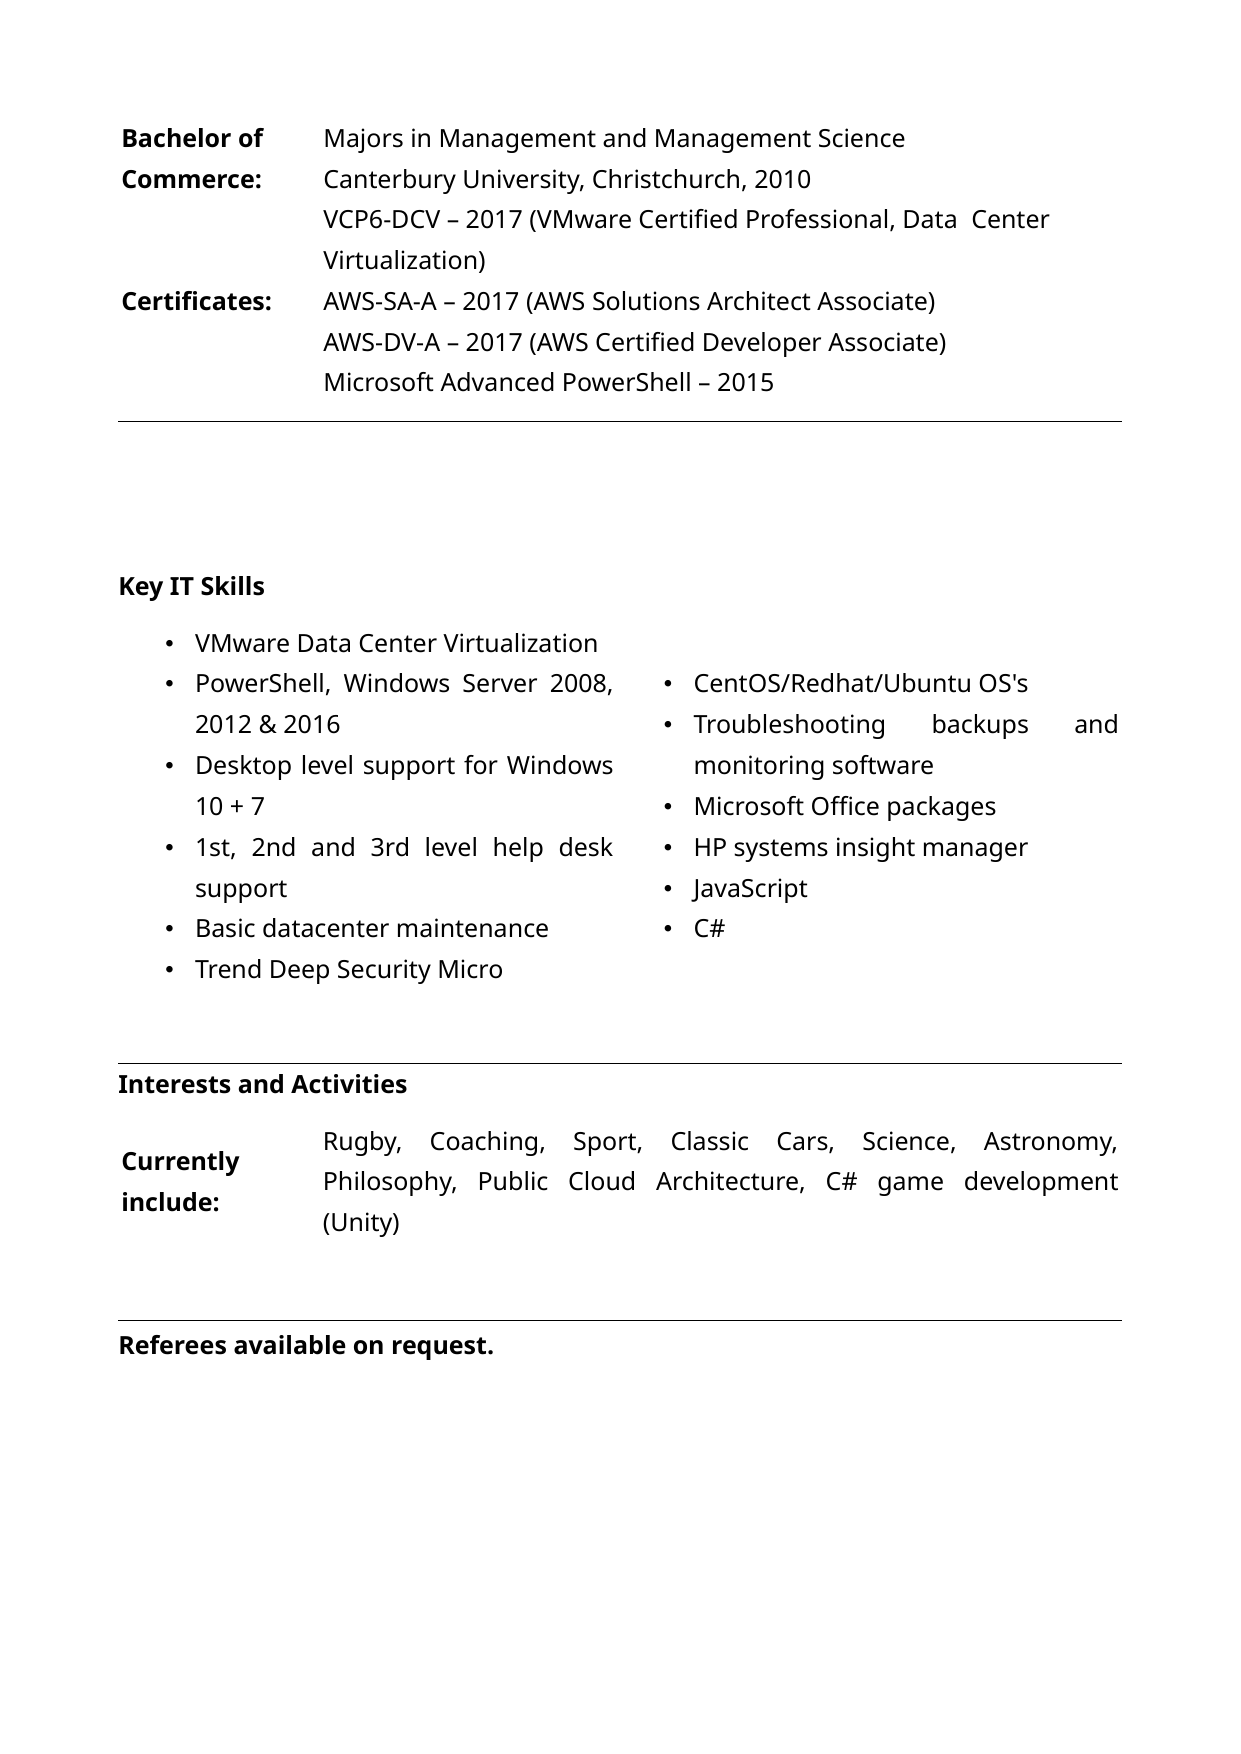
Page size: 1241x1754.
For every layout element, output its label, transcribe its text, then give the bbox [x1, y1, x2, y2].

table_cell Certificates: [118, 199, 320, 402]
text Referees available on request. [118, 1328, 1122, 1362]
table_cell VCP6-DCV – 2017 (VMware Certified Professional, Data Center Virtualization) AWS-SA-A – 2017 (AWS Solutions Architect Associate) AWS-DV-A – 2017 (AWS Certified Developer Associate) Microsoft Advanced PowerShell – 2015 [320, 199, 1122, 402]
table_header Majors in Management and Management Science Canterbury University, Christchurch, 2010 [320, 118, 1122, 199]
table_header Bachelor of Commerce: [118, 118, 320, 199]
table_header Currently include: [118, 1120, 320, 1242]
text Interests and Activities [118, 1064, 1122, 1101]
table_header Rugby, Coaching, Sport, Classic Cars, Science, Astronomy, Philosophy, Public Cloud Architecture, C# game development (Unity) [320, 1120, 1122, 1242]
text Key IT Skills [118, 565, 1122, 603]
table_header VMware Data Center Virtualization PowerShell, Windows Server 2008, 2012 & 2016 Desktop level support for Windows 10 + 7 1st, 2nd and 3rd level help desk support Basic datacenter maintenance Trend Deep Security Micro [118, 622, 617, 989]
table_header CentOS/Redhat/Ubuntu OS's Troubleshooting backups and monitoring software Microsoft Office packages HP systems insight manager JavaScript C# [617, 622, 1122, 989]
